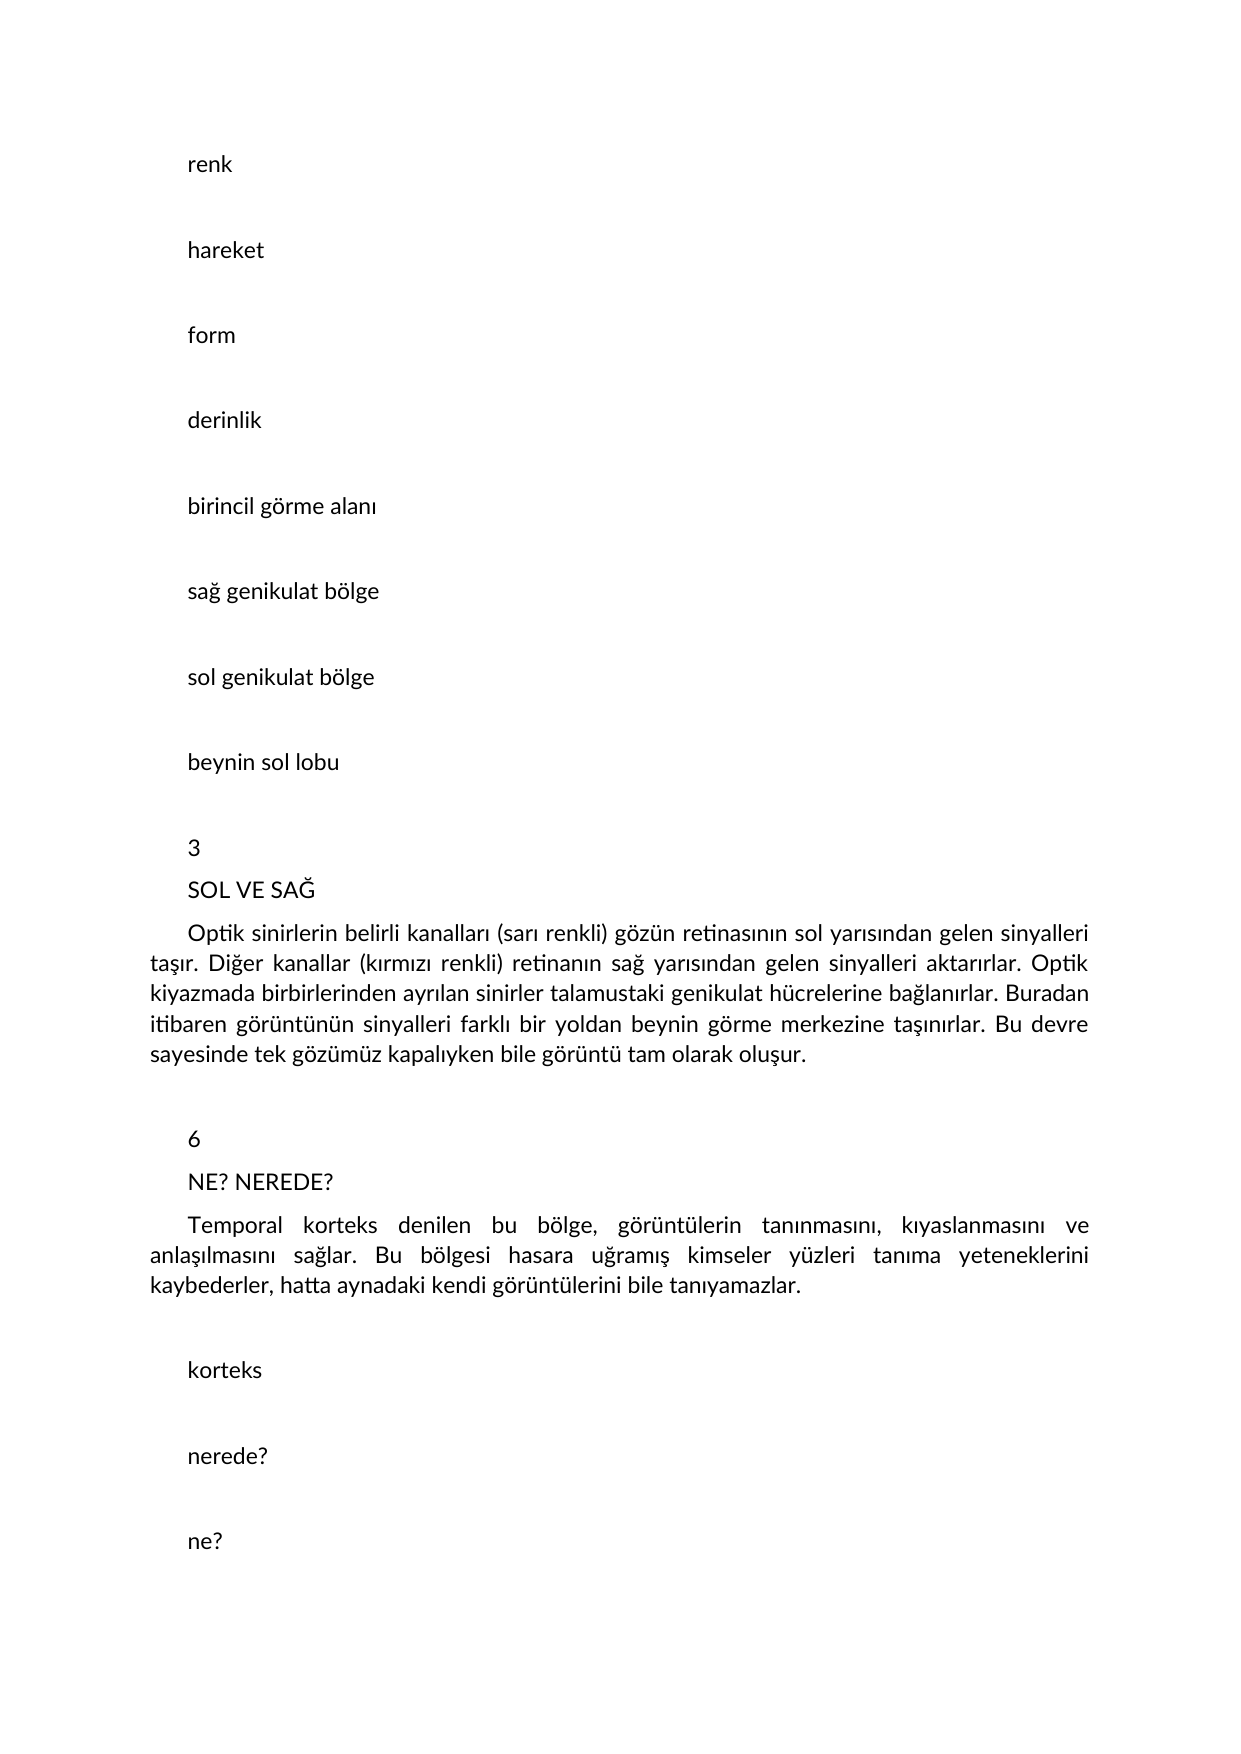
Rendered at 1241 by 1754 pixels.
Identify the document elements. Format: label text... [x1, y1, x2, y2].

text korteks [150, 1356, 1090, 1384]
text Temporal korteks denilen bu bölge, görüntülerin tanınmasını, kıyaslanmasını ve anlaşılmasını sağlar. Bu bölgesi hasara uğramış kimseler yüzleri tanıma yeteneklerini kaybederler, hatta aynadaki kendi görüntülerini bile tanıyamazlar. [150, 1210, 1090, 1298]
text sol genikulat bölge [150, 662, 1090, 690]
text hareket [150, 235, 1090, 263]
text nerede? [150, 1442, 1090, 1469]
text birincil görme alanı [150, 492, 1090, 519]
text sağ genikulat bölge [150, 577, 1090, 604]
text ne? [150, 1527, 1090, 1554]
text form [150, 321, 1090, 348]
text SOL VE SAĞ [150, 876, 1090, 903]
text renk [150, 150, 1090, 177]
text derinlik [150, 406, 1090, 434]
text beynin sol lobu [150, 748, 1090, 775]
text Optik sinirlerin belirli kanalları (sarı renkli) gözün retinasının sol yarısından gelen sinyalleri taşır. Diğer kanallar (kırmızı renkli) retinanın sağ yarısından gelen sinyalleri aktarırlar. Optik kiyazmada birbirlerinden ayrılan sinirler talamustaki genikulat hücrelerine bağlanırlar. Buradan itibaren görüntünün sinyalleri farklı bir yoldan beynin görme merkezine taşınırlar. Bu devre sayesinde tek gözümüz kapalıyken bile görüntü tam olarak oluşur. [150, 919, 1090, 1067]
text 3 [150, 833, 1090, 861]
text NE? NEREDE? [150, 1168, 1090, 1195]
text 6 [150, 1125, 1090, 1152]
